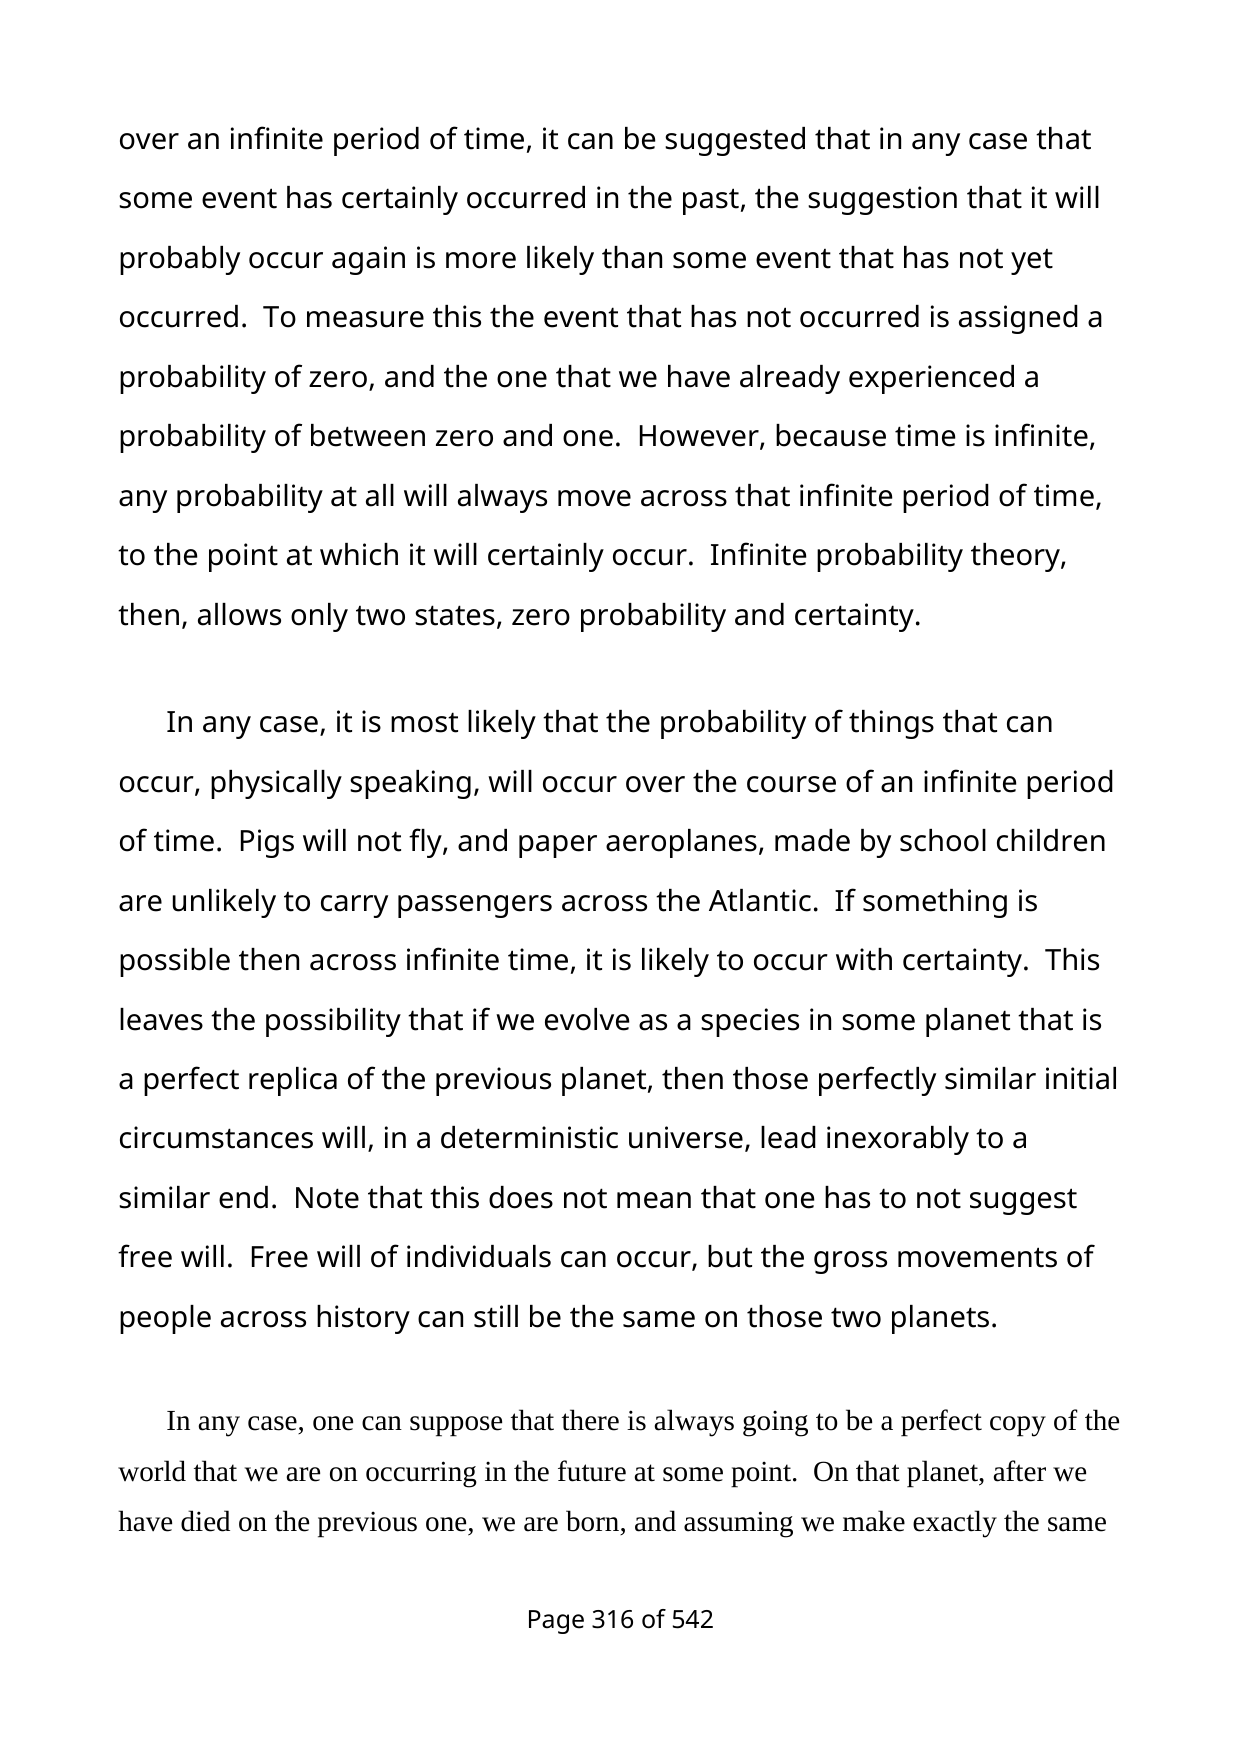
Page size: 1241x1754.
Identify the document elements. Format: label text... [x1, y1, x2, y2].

text In any case, one can suppose that there is always going to be a perfect copy of the world that we are on occurring in the future at some point. On that planet, after we have died on the previous one, we are born, and assuming we make exactly the same [118, 1403, 1122, 1538]
text over an infinite period of time, it can be suggested that in any case that some event has certainly occurred in the past, the suggestion that it will probably occur again is more likely than some event that has not yet occurred. To measure this the event that has not occurred is assigned a probability of zero, and the one that we have already experienced a probability of between zero and one. However, because time is infinite, any probability at all will always move across that infinite period of time, to the point at which it will certainly occur. Infinite probability theory, then, allows only two states, zero probability and certainty. [118, 118, 1122, 634]
text In any case, it is most likely that the probability of things that can occur, physically speaking, will occur over the course of an infinite period of time. Pigs will not fly, and paper aeroplanes, made by school children are unlikely to carry passengers across the Atlantic. If something is possible then across infinite time, it is likely to occur with certainty. This leaves the possibility that if we evolve as a species in some planet that is a perfect replica of the previous planet, then those perfectly similar initial circumstances will, in a deterministic universe, lead inexorably to a similar end. Note that this does not mean that one has to not suggest free will. Free will of individuals can occur, but the gross movements of people across history can still be the same on those two planets. [118, 701, 1122, 1336]
